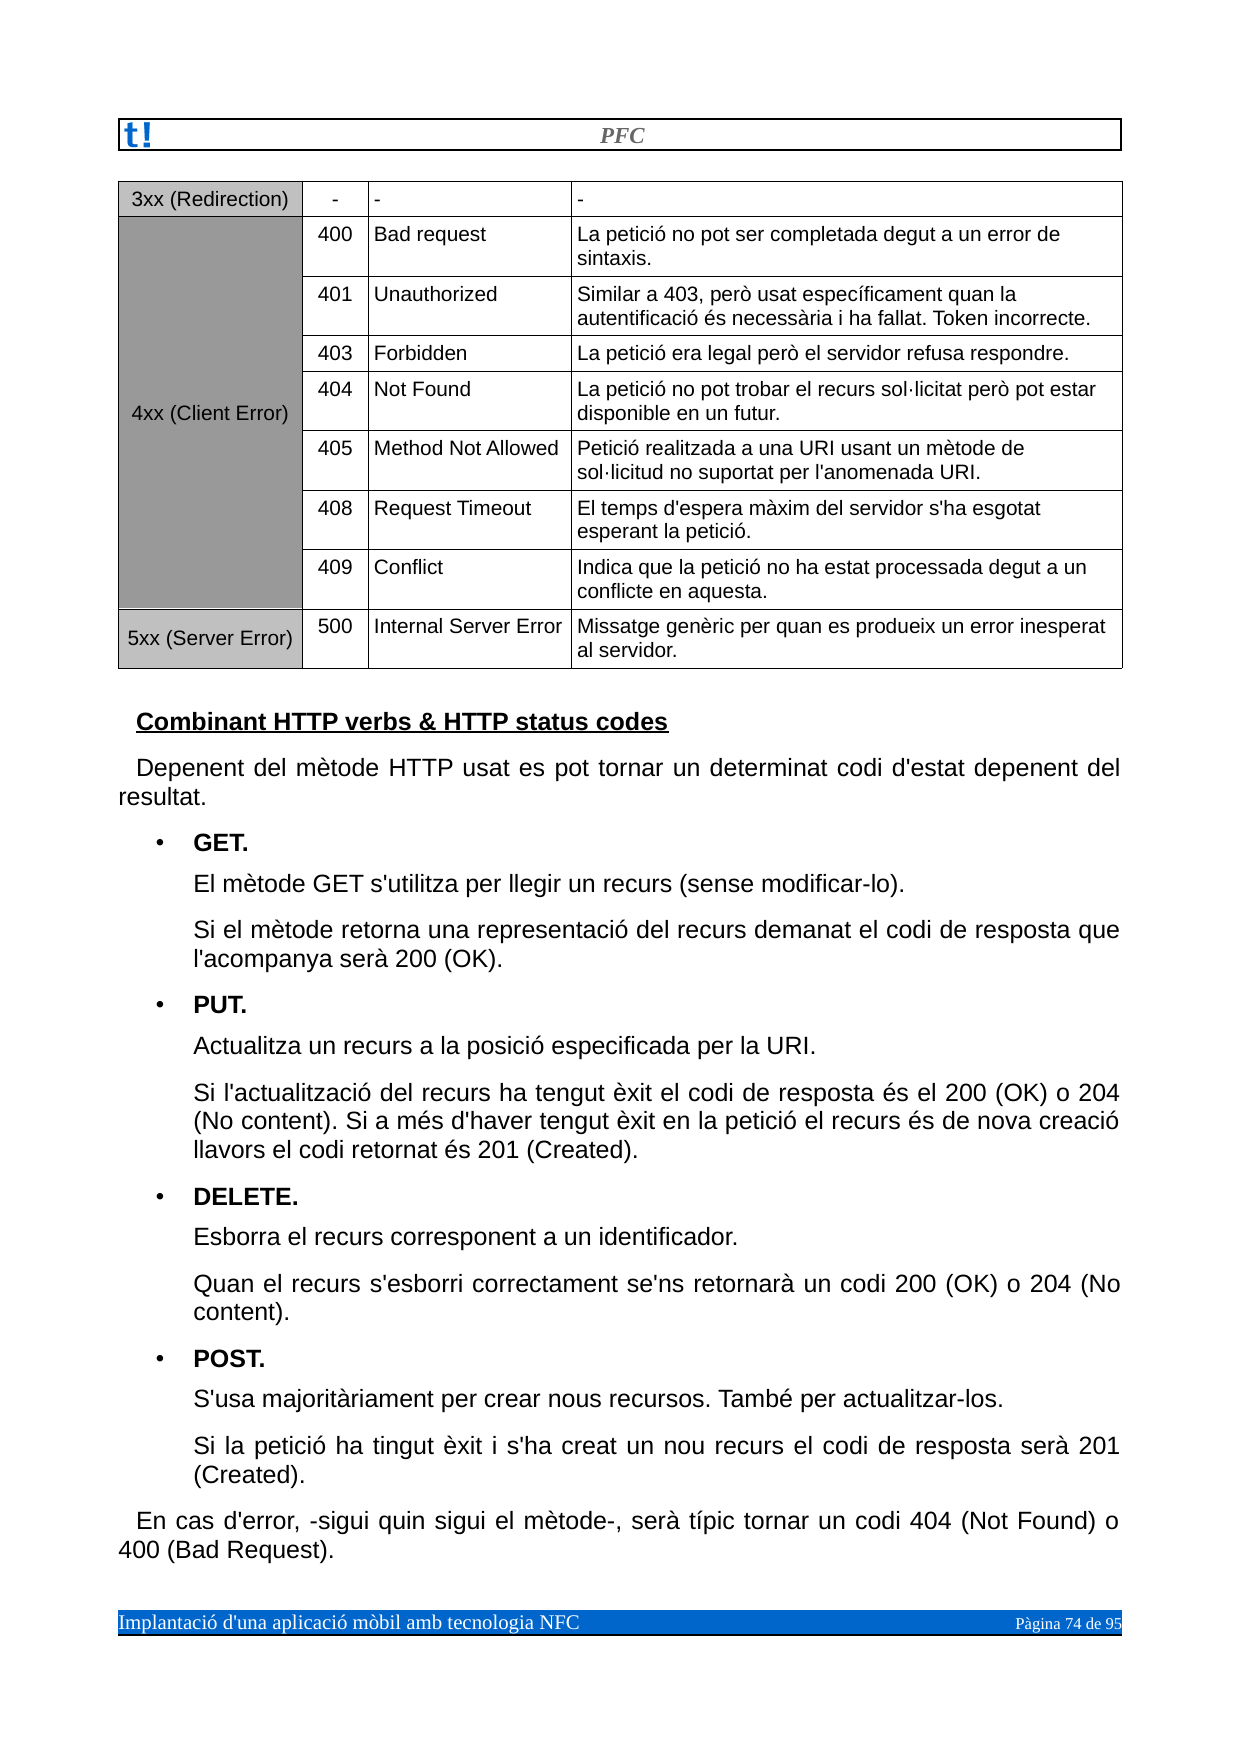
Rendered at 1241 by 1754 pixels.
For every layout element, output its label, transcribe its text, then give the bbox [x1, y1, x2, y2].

table_cell - [369, 182, 571, 216]
text Combinant HTTP verbs & HTTP status codes [118, 707, 1122, 735]
table_cell Conflict [369, 550, 571, 608]
table_cell Similar a 403, però usat específicament quan la autentificació és necessària i ha fallat. Token incorrecte. [572, 277, 1122, 335]
table_cell El temps d'espera màxim del servidor s'ha esgotat esperant la petició. [572, 491, 1122, 549]
list Si el mètode retorna una representació del recurs demanat el codi de resposta que l'acompanya serà 200 (OK). [156, 915, 1122, 973]
table_cell Missatge genèric per quan es produeix un error inesperat al servidor. [572, 610, 1122, 668]
table_cell - [572, 182, 1122, 216]
table_cell 4xx (Client Error) [119, 217, 302, 608]
table_cell La petició era legal però el servidor refusa respondre. [572, 336, 1122, 371]
table_cell Method Not Allowed [369, 431, 571, 489]
list Quan el recurs s'esborri correctament se'ns retornarà un codi 200 (OK) o 204 (No content). [156, 1269, 1122, 1326]
table_cell Forbidden [369, 336, 571, 371]
table_cell 3xx (Redirection) [119, 182, 302, 216]
table_cell - [303, 182, 368, 216]
table_cell La petició no pot ser completada degut a un error de sintaxis. [572, 217, 1122, 276]
table_cell La petició no pot trobar el recurs sol·licitat però pot estar disponible en un futur. [572, 372, 1122, 430]
table_cell 404 [303, 372, 368, 430]
table_cell Indica que la petició no ha estat processada degut a un conflicte en aquesta. [572, 550, 1122, 608]
table_cell 408 [303, 491, 368, 549]
table_cell 500 [303, 610, 368, 668]
table_cell Request Timeout [369, 491, 571, 549]
list PUT. [156, 991, 1122, 1019]
list GET. [156, 828, 1122, 857]
table_cell 401 [303, 277, 368, 335]
table_cell Bad request [369, 217, 571, 276]
list El mètode GET s'utilitza per llegir un recurs (sense modificar-lo). [156, 869, 1122, 898]
list Actualitza un recurs a la posició especificada per la URI. [156, 1031, 1122, 1060]
text Depenent del mètode HTTP usat es pot tornar un determinat codi d'estat depenent del resultat. [118, 753, 1122, 811]
picture [123, 121, 151, 148]
list S'usa majoritàriament per crear nous recursos. També per actualitzar-los. [156, 1384, 1122, 1413]
table_cell Internal Server Error [369, 610, 571, 668]
list DELETE. [156, 1182, 1122, 1210]
list POST. [156, 1344, 1122, 1373]
list Esborra el recurs corresponent a un identificador. [156, 1222, 1122, 1251]
table_cell 403 [303, 336, 368, 371]
list Si la petició ha tingut èxit i s'ha creat un nou recurs el codi de resposta serà 201 (Created). [156, 1431, 1122, 1488]
table_cell 400 [303, 217, 368, 276]
list Si l'actualització del recurs ha tengut èxit el codi de resposta és el 200 (OK) o 204 (No content). Si a més d'haver tengut èxit en la petició el recurs és de nova creació llavors el codi retornat és 201 (Created). [156, 1078, 1122, 1164]
table_cell Not Found [369, 372, 571, 430]
table_cell 409 [303, 550, 368, 608]
table_cell 5xx (Server Error) [119, 610, 302, 668]
text En cas d'error, -sigui quin sigui el mètode-, serà típic tornar un codi 404 (Not Found) o 400 (Bad Request). [118, 1506, 1122, 1564]
table_cell Petició realitzada a una URI usant un mètode de sol·licitud no suportat per l'anomenada URI. [572, 431, 1122, 489]
table_cell 405 [303, 431, 368, 489]
table_cell Unauthorized [369, 277, 571, 335]
